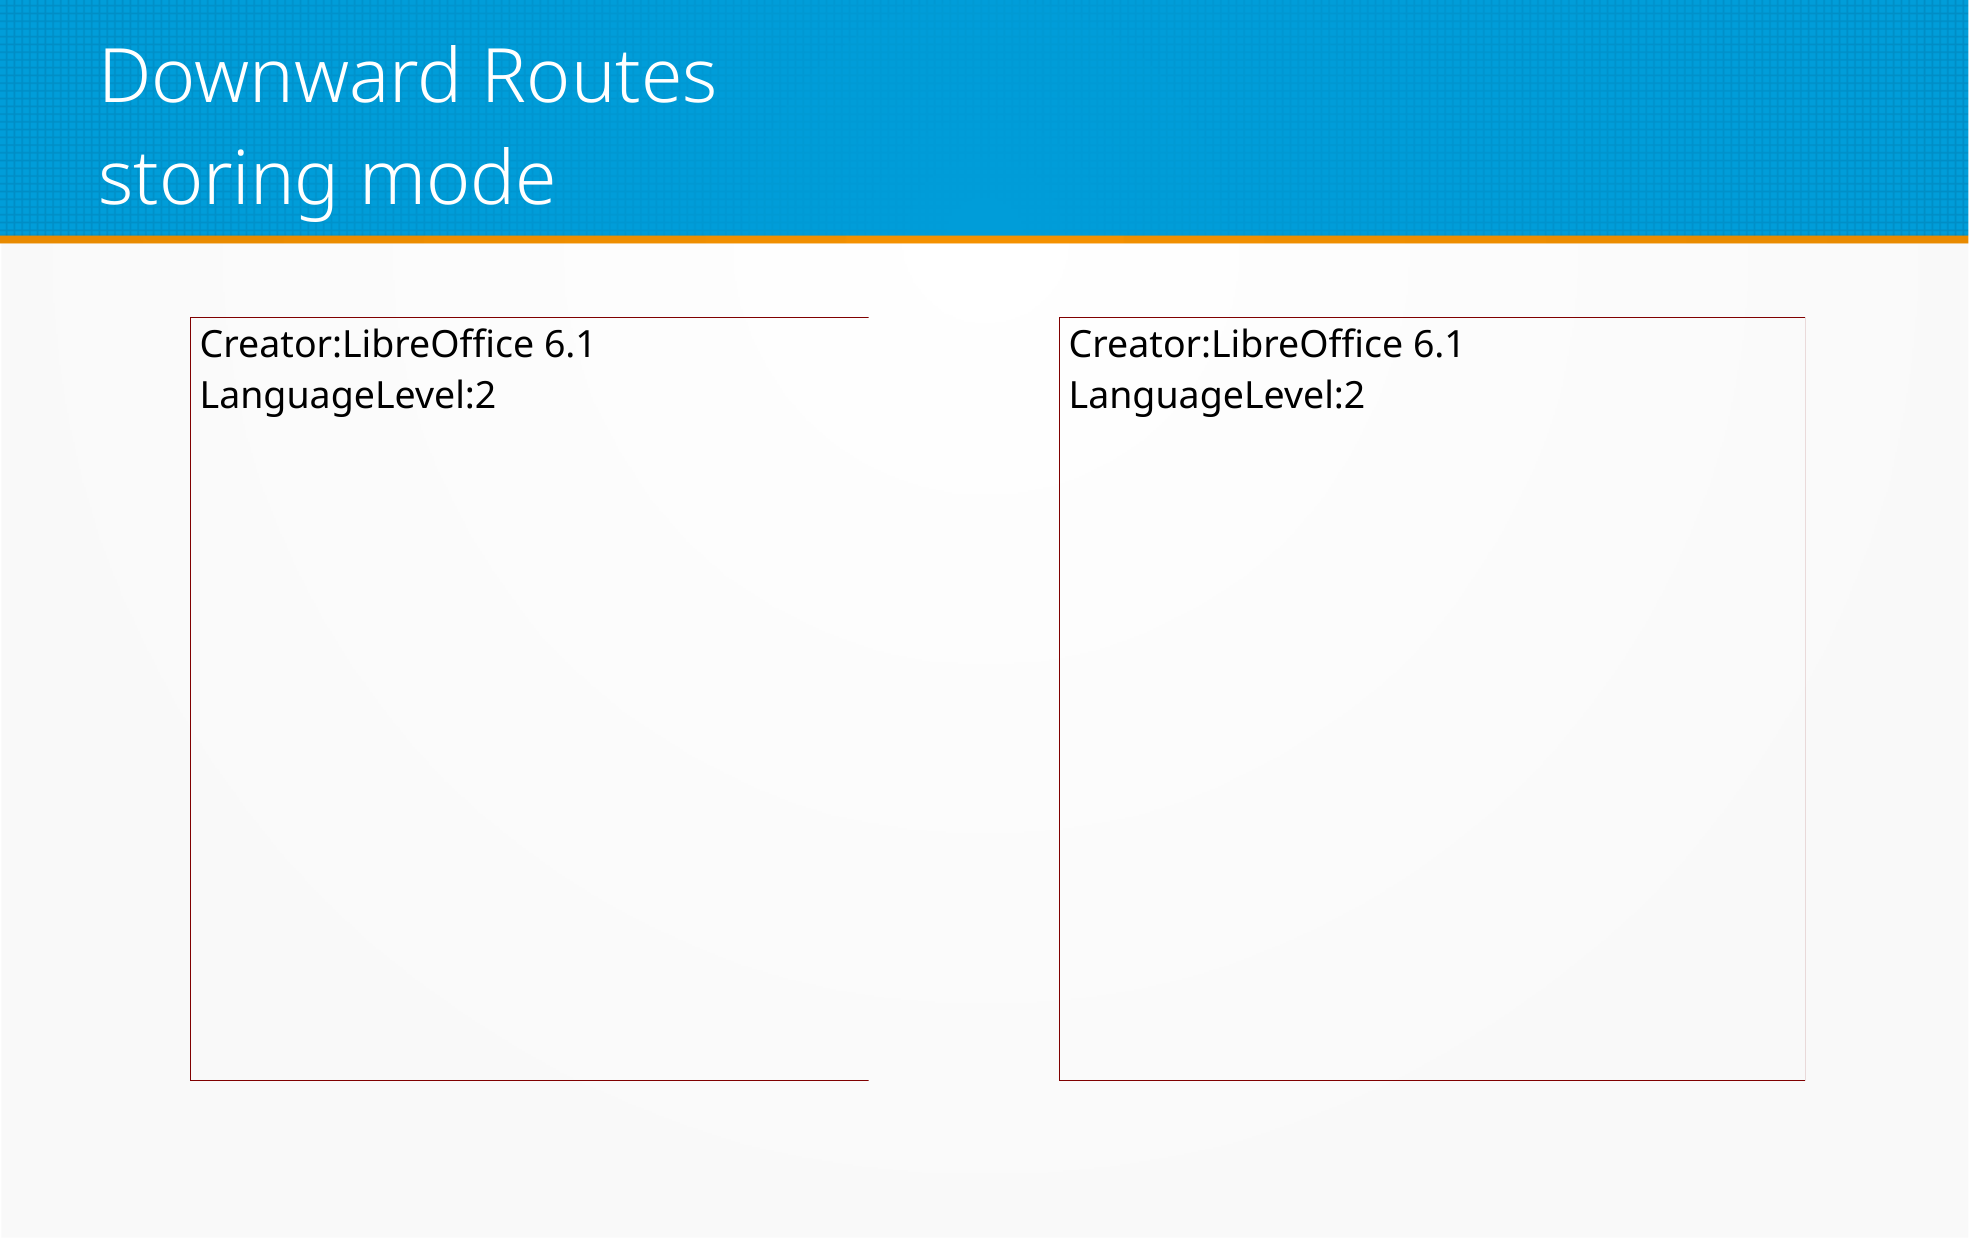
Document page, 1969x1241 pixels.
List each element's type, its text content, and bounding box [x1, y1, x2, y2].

picture [0, 236, 1969, 1241]
title Downward Routes storing mode [98, 19, 1870, 227]
